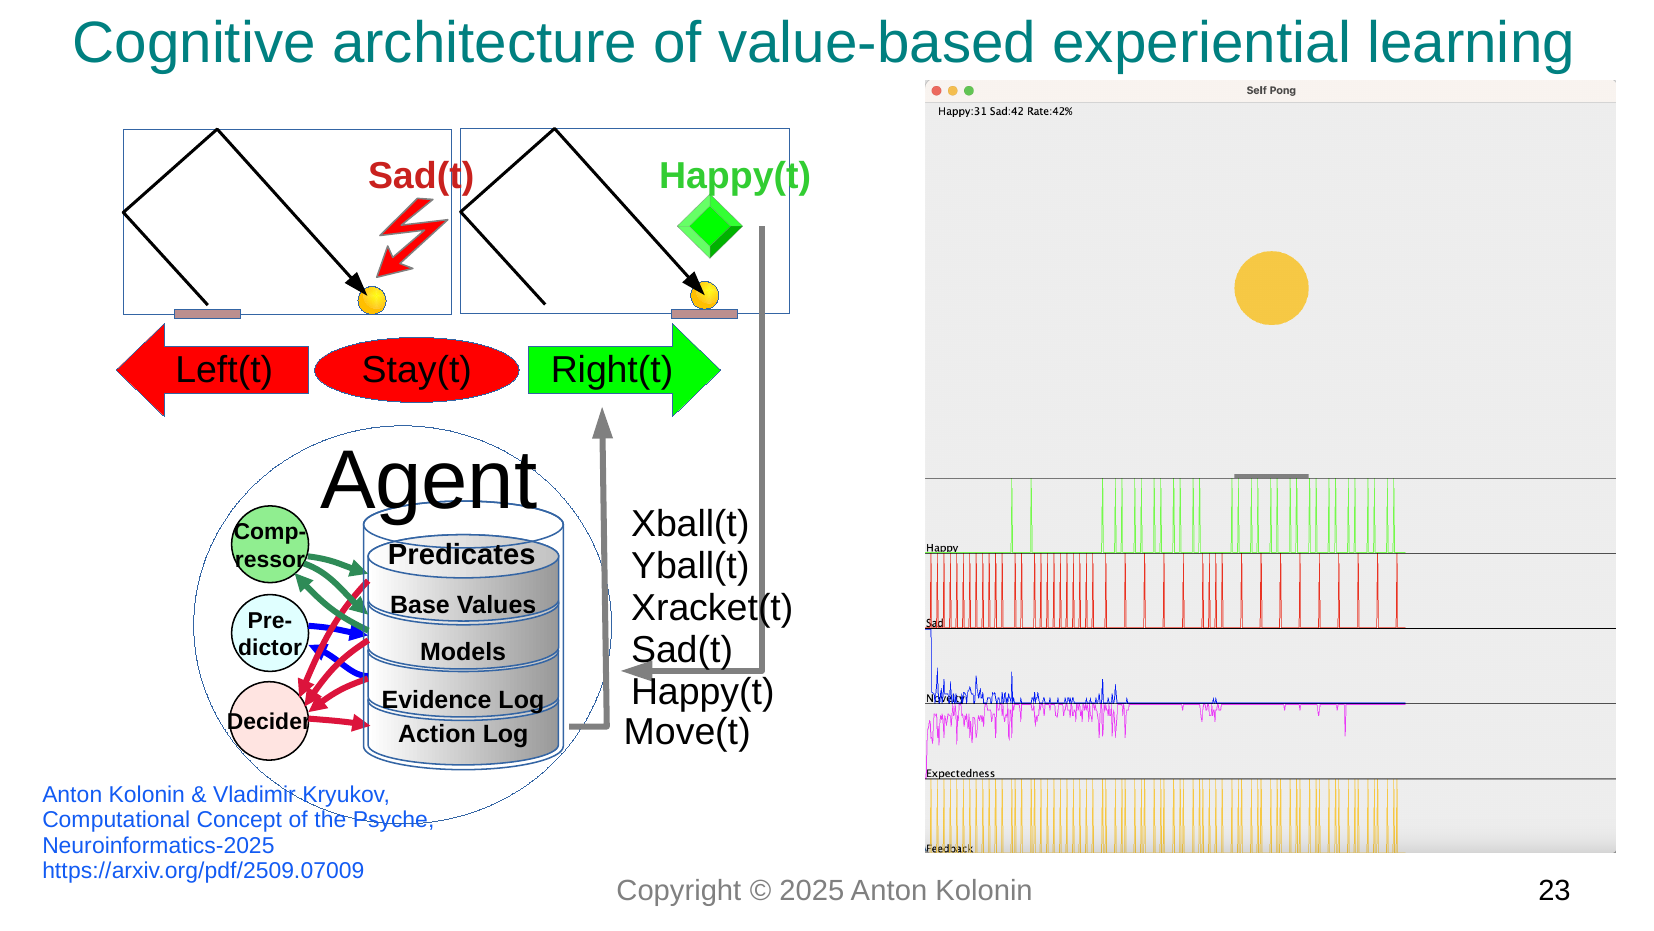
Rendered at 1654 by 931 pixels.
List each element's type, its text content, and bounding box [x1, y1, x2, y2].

text_box [365, 579, 562, 768]
text_box [338, 620, 350, 628]
text_box [306, 558, 362, 594]
text_box [174, 309, 241, 319]
picture [677, 205, 747, 261]
text_box Anton Kolonin & Vladimir Kryukov, Computational Concept of the Psyche, Neuroinformatics-2025 https://arxiv.org/pdf/2509.07009 [27, 773, 453, 891]
text_box [365, 534, 373, 572]
text_box Happy(t) [644, 147, 827, 205]
text_box Pre- dictor [231, 594, 309, 672]
text_box Action Log [368, 703, 559, 765]
text_box [318, 667, 357, 696]
text_box Stay(t) [314, 337, 520, 403]
text_box [308, 685, 362, 719]
text_box [193, 448, 603, 818]
picture [925, 82, 1616, 853]
text_box [327, 633, 362, 657]
text_box Xball(t) Yball(t) Xracket(t) Sad(t) Happy(t) [616, 494, 809, 720]
text_box [671, 281, 738, 319]
text_box [346, 610, 362, 623]
text_box [306, 703, 312, 710]
text_box Left(t) [116, 323, 309, 417]
text_box [297, 567, 346, 609]
text_box [608, 588, 612, 656]
text_box Base Values [368, 559, 559, 622]
text_box Move(t) [608, 703, 766, 760]
text_box Decider [230, 681, 309, 761]
text_box Sad(t) [353, 147, 490, 205]
text_box [553, 516, 562, 530]
text_box [346, 649, 362, 671]
text_box Cognitive architecture of value-based experiential learning [0, 2, 1651, 82]
text_box Agent [305, 425, 553, 534]
text_box [308, 534, 362, 566]
text_box [376, 205, 448, 278]
text_box Right(t) [528, 323, 721, 417]
text_box Models [368, 606, 559, 669]
text_box Comp- ressor [231, 505, 309, 583]
text_box [357, 286, 387, 315]
text_box Predicates [373, 530, 565, 579]
text_box Evidence Log [368, 653, 559, 717]
text_box [310, 656, 334, 684]
